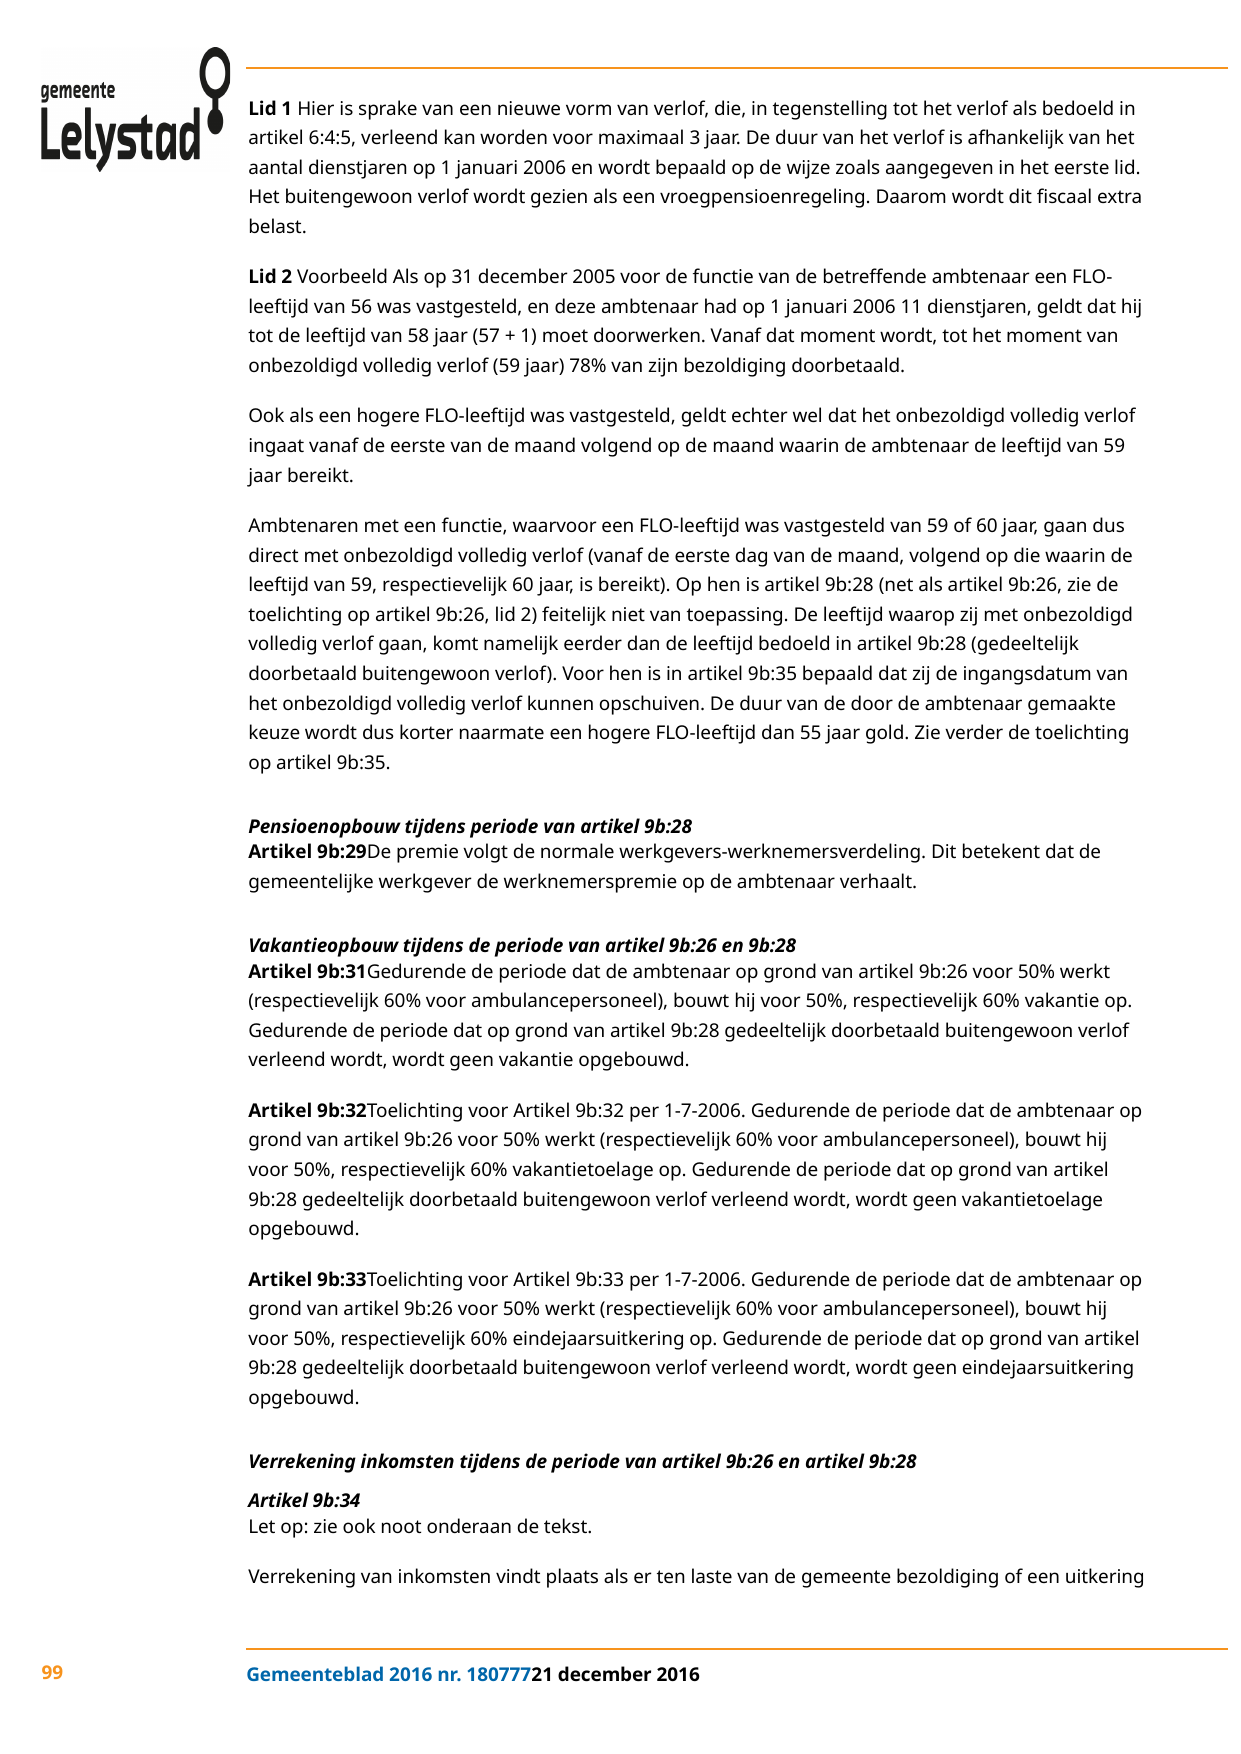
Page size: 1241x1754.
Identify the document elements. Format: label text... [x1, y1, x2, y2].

text Lid 1 Hier is sprake van een nieuwe vorm van verlof, die, in tegenstelling tot het verlof als bedoeld in artikel 6:4:5, verleend kan worden voor maximaal 3 jaar. De duur van het verlof is afhankelijk van het aantal dienstjaren op 1 januari 2006 en wordt bepaald op de wijze zoals aangegeven in het eerste lid. Het buitengewoon verlof wordt gezien als een vroegpensioenregeling. Daarom wordt dit fiscaal extra belast. [248, 95, 1152, 239]
text Artikel 9b:33Toelichting voor Artikel 9b:33 per 1-7-2006. Gedurende de periode dat de ambtenaar op grond van artikel 9b:26 voor 50% werkt (respectievelijk 60% voor ambulancepersoneel), bouwt hij voor 50%, respectievelijk 60% eindejaarsuitkering op. Gedurende de periode dat op grond van artikel 9b:28 gedeeltelijk doorbetaald buitengewoon verlof verleend wordt, wordt geen eindejaarsuitkering opgebouwd. [248, 1266, 1152, 1410]
text Artikel 9b:31Gedurende de periode dat de ambtenaar op grond van artikel 9b:26 voor 50% werkt (respectievelijk 60% voor ambulancepersoneel), bouwt hij voor 50%, respectievelijk 60% vakantie op. Gedurende de periode dat op grond van artikel 9b:28 gedeeltelijk doorbetaald buitengewoon verlof verleend wordt, wordt geen vakantie opgebouwd. [248, 958, 1152, 1072]
text Lid 2 Voorbeeld Als op 31 december 2005 voor de functie van de betreffende ambtenaar een FLO-leeftijd van 56 was vastgesteld, en deze ambtenaar had op 1 januari 2006 11 dienstjaren, geldt dat hij tot de leeftijd van 58 jaar (57 + 1) moet doorwerken. Vanaf dat moment wordt, tot het moment van onbezoldigd volledig verlof (59 jaar) 78% van zijn bezoldiging doorbetaald. [248, 263, 1152, 378]
text Let op: zie ook noot onderaan de tekst. [248, 1513, 1152, 1539]
text Artikel 9b:34 [248, 1487, 1152, 1513]
text Verrekening inkomsten tijdens de periode van artikel 9b:26 en artikel 9b:28 [248, 1448, 1152, 1474]
text Pensioenopbouw tijdens periode van artikel 9b:28 [248, 813, 1152, 839]
text Ambtenaren met een functie, waarvoor een FLO-leeftijd was vastgesteld van 59 of 60 jaar, gaan dus direct met onbezoldigd volledig verlof (vanaf de eerste dag van de maand, volgend op die waarin de leeftijd van 59, respectievelijk 60 jaar, is bereikt). Op hen is artikel 9b:28 (net als artikel 9b:26, zie de toelichting op artikel 9b:26, lid 2) feitelijk niet van toepassing. De leeftijd waarop zij met onbezoldigd volledig verlof gaan, komt namelijk eerder dan de leeftijd bedoeld in artikel 9b:28 (gedeeltelijk doorbetaald buitengewoon verlof). Voor hen is in artikel 9b:35 bepaald dat zij de ingangsdatum van het onbezoldigd volledig verlof kunnen opschuiven. De duur van de door de ambtenaar gemaakte keuze wordt dus korter naarmate een hogere FLO-leeftijd dan 55 jaar gold. Zie verder de toelichting op artikel 9b:35. [248, 512, 1152, 775]
picture [41, 47, 231, 172]
text Vakantieopbouw tijdens de periode van artikel 9b:26 en 9b:28 [248, 932, 1152, 958]
text Ook als een hogere FLO-leeftijd was vastgesteld, geldt echter wel dat het onbezoldigd volledig verlof ingaat vanaf de eerste van de maand volgend op de maand waarin de ambtenaar de leeftijd van 59 jaar bereikt. [248, 403, 1152, 488]
text Artikel 9b:32Toelichting voor Artikel 9b:32 per 1-7-2006. Gedurende de periode dat de ambtenaar op grond van artikel 9b:26 voor 50% werkt (respectievelijk 60% voor ambulancepersoneel), bouwt hij voor 50%, respectievelijk 60% vakantietoelage op. Gedurende de periode dat op grond van artikel 9b:28 gedeeltelijk doorbetaald buitengewoon verlof verleend wordt, wordt geen vakantietoelage opgebouwd. [248, 1097, 1152, 1241]
text Artikel 9b:29De premie volgt de normale werkgevers-werknemersverdeling. Dit betekent dat de gemeentelijke werkgever de werknemerspremie op de ambtenaar verhaalt. [248, 839, 1152, 894]
text Verrekening van inkomsten vindt plaats als er ten laste van de gemeente bezoldiging of een uitkering [248, 1563, 1152, 1589]
